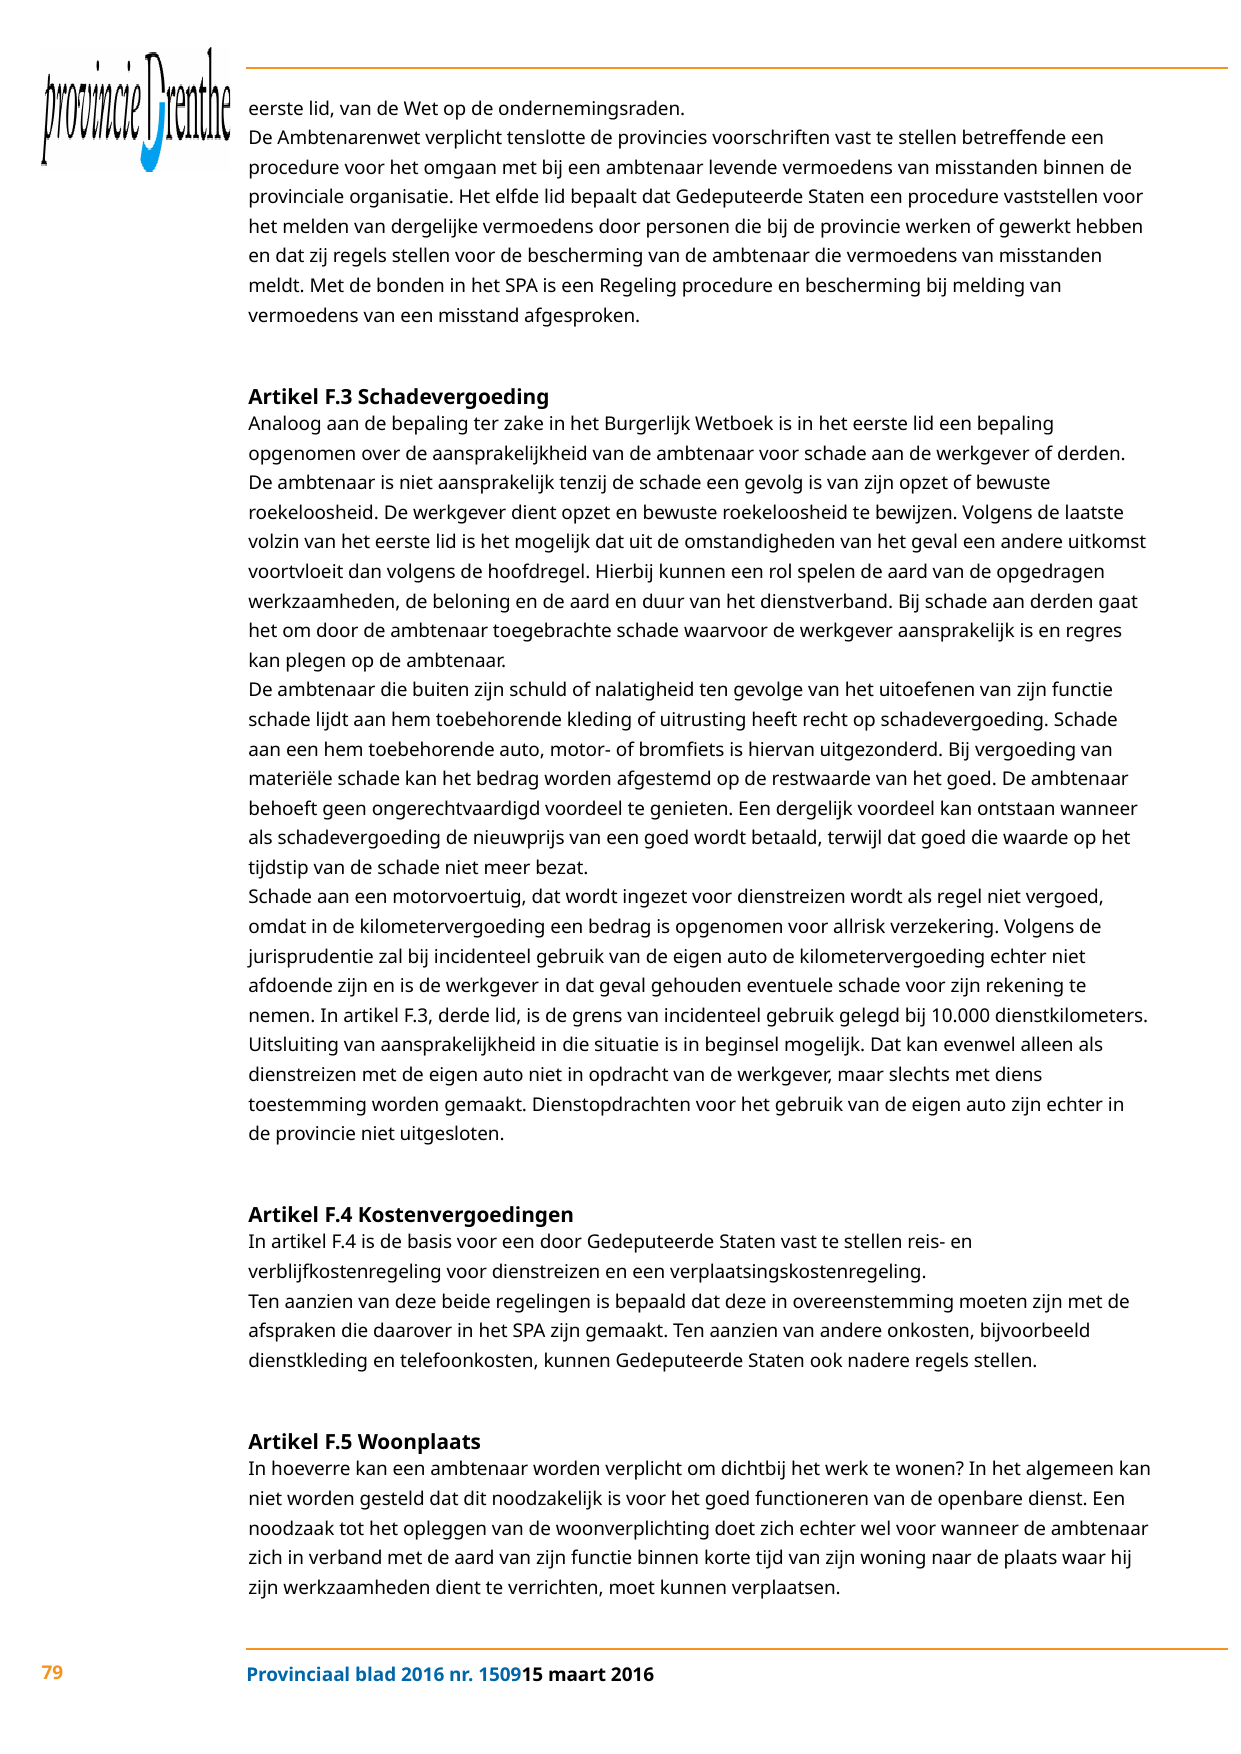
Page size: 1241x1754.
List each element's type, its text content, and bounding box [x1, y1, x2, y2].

text Schade aan een motorvoertuig, dat wordt ingezet voor dienstreizen wordt als regel niet vergoed, omdat in de kilometervergoeding een bedrag is opgenomen voor allrisk verzekering. Volgens de jurisprudentie zal bij incidenteel gebruik van de eigen auto de kilometervergoeding echter niet afdoende zijn en is de werkgever in dat geval gehouden eventuele schade voor zijn rekening te nemen. In artikel F.3, derde lid, is de grens van incidenteel gebruik gelegd bij 10.000 dienstkilometers. Uitsluiting van aansprakelijkheid in die situatie is in beginsel mogelijk. Dat kan evenwel alleen als dienstreizen met de eigen auto niet in opdracht van de werkgever, maar slechts met diens toestemming worden gemaakt. Dienstopdrachten voor het gebruik van de eigen auto zijn echter in de provincie niet uitgesloten. [248, 884, 1152, 1146]
text Artikel F.4 Kostenvergoedingen [248, 1200, 1152, 1229]
text Analoog aan de bepaling ter zake in het Burgerlijk Wetboek is in het eerste lid een bepaling opgenomen over de aansprakelijkheid van de ambtenaar voor schade aan de werkgever of derden. De ambtenaar is niet aansprakelijk tenzij de schade een gevolg is van zijn opzet of bewuste roekeloosheid. De werkgever dient opzet en bewuste roekeloosheid te bewijzen. Volgens de laatste volzin van het eerste lid is het mogelijk dat uit de omstandigheden van het geval een andere uitkomst voortvloeit dan volgens de hoofdregel. Hierbij kunnen een rol spelen de aard van de opgedragen werkzaamheden, de beloning en de aard en duur van het dienstverband. Bij schade aan derden gaat het om door de ambtenaar toegebrachte schade waarvoor de werkgever aansprakelijk is en regres kan plegen op de ambtenaar. [248, 410, 1152, 673]
text De Ambtenarenwet verplicht tenslotte de provincies voorschriften vast te stellen betreffende een procedure voor het omgaan met bij een ambtenaar levende vermoedens van misstanden binnen de provinciale organisatie. Het elfde lid bepaalt dat Gedeputeerde Staten een procedure vaststellen voor het melden van dergelijke vermoedens door personen die bij de provincie werken of gewerkt hebben en dat zij regels stellen voor de bescherming van de ambtenaar die vermoedens van misstanden meldt. Met de bonden in het SPA is een Regeling procedure en bescherming bij melding van vermoedens van een misstand afgesproken. [248, 124, 1152, 328]
text De ambtenaar die buiten zijn schuld of nalatigheid ten gevolge van het uitoefenen van zijn functie schade lijdt aan hem toebehorende kleding of uitrusting heeft recht op schadevergoeding. Schade aan een hem toebehorende auto, motor- of bromfiets is hiervan uitgezonderd. Bij vergoeding van materiële schade kan het bedrag worden afgestemd op de restwaarde van het goed. De ambtenaar behoeft geen ongerechtvaardigd voordeel te genieten. Een dergelijk voordeel kan ontstaan wanneer als schadevergoeding de nieuwprijs van een goed wordt betaald, terwijl dat goed die waarde op het tijdstip van de schade niet meer bezat. [248, 677, 1152, 880]
picture [41, 47, 231, 172]
text Artikel F.3 Schadevergoeding [248, 382, 1152, 410]
text In hoeverre kan een ambtenaar worden verplicht om dichtbij het werk te wonen? In het algemeen kan niet worden gesteld dat dit noodzakelijk is voor het goed functioneren van de openbare dienst. Een noodzaak tot het opleggen van de woonverplichting doet zich echter wel voor wanneer de ambtenaar zich in verband met de aard van zijn functie binnen korte tijd van zijn woning naar de plaats waar hij zijn werkzaamheden dient te verrichten, moet kunnen verplaatsen. [248, 1456, 1152, 1599]
text In artikel F.4 is de basis voor een door Gedeputeerde Staten vast te stellen reis- en verblijfkostenregeling voor dienstreizen en een verplaatsingskostenregeling. [248, 1229, 1152, 1284]
text Ten aanzien van deze beide regelingen is bepaald dat deze in overeenstemming moeten zijn met de afspraken die daarover in het SPA zijn gemaakt. Ten aanzien van andere onkosten, bijvoorbeeld dienstkleding en telefoonkosten, kunnen Gedeputeerde Staten ook nadere regels stellen. [248, 1288, 1152, 1373]
text Artikel F.5 Woonplaats [248, 1427, 1152, 1456]
text eerste lid, van de Wet op de ondernemingsraden. [248, 95, 1152, 121]
